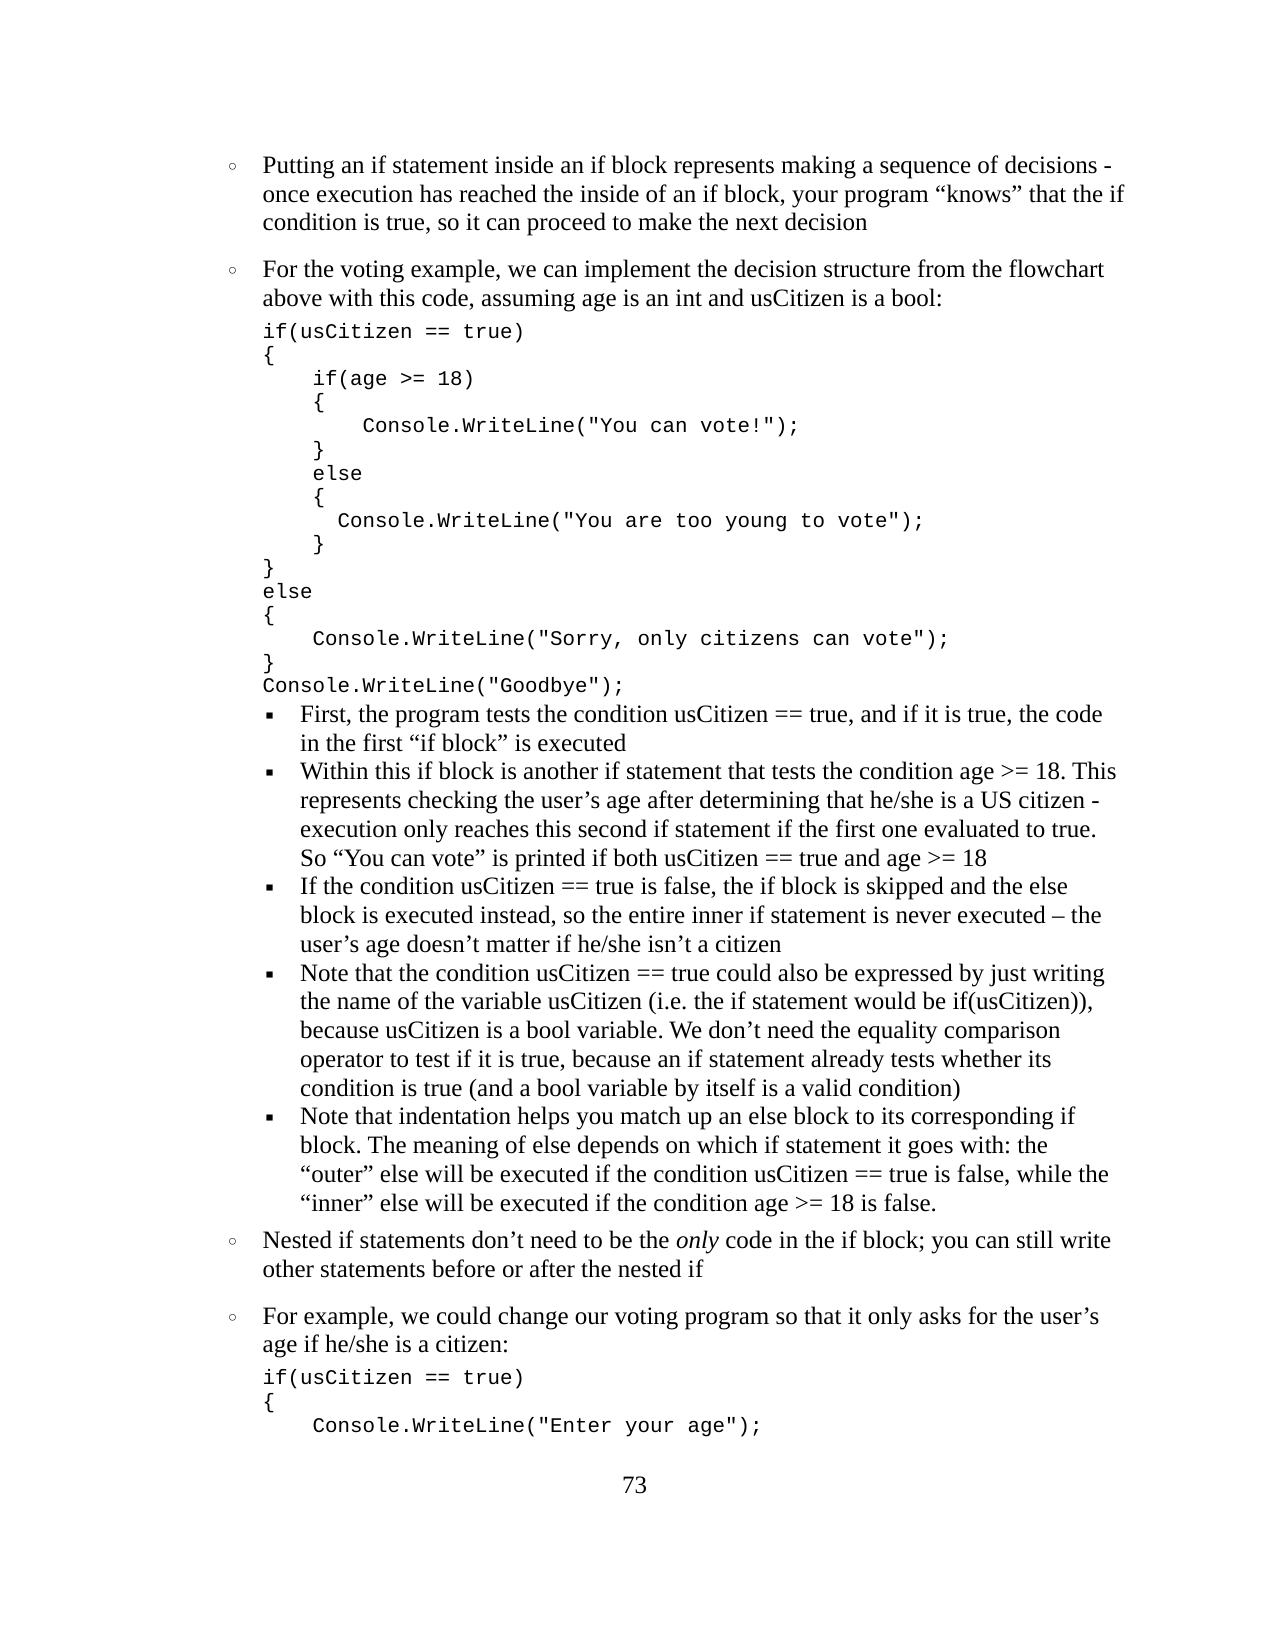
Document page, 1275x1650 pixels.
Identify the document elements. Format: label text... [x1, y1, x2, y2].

list Nested if statements don’t need to be the only code in the if block; you can still write other statements before or after the nested if [225, 1225, 1125, 1283]
list else [225, 581, 1125, 604]
list if(age >= 18) [225, 368, 1125, 392]
list { [225, 604, 1125, 628]
list } [225, 439, 1125, 462]
list First, the program tests the condition usCitizen == true, and if it is true, the code in the first “if block” is executed [262, 699, 1125, 756]
list For example, we could change our voting program so that it only asks for the user’s age if he/she is a citizen: [225, 1301, 1125, 1358]
list Console.WriteLine("Enter your age"); [225, 1414, 1125, 1438]
list Note that indentation helps you match up an else block to its corresponding if block. The meaning of else depends on which if statement it goes with: the “outer” else will be executed if the condition usCitizen == true is false, while the “inner” else will be executed if the condition age >= 18 is false. [262, 1101, 1125, 1216]
list if(usCitizen == true) [225, 1367, 1125, 1391]
list } [225, 533, 1125, 557]
list { [225, 1391, 1125, 1414]
list For the voting example, we can implement the decision structure from the flowchart above with this code, assuming age is an int and usCitizen is a bool: [225, 254, 1125, 312]
list else [225, 462, 1125, 486]
list } [225, 557, 1125, 581]
list Console.WriteLine("Sorry, only citizens can vote"); [225, 628, 1125, 652]
list Console.WriteLine("You are too young to vote"); [225, 510, 1125, 533]
list { [225, 486, 1125, 510]
list { [225, 344, 1125, 368]
list If the condition usCitizen == true is false, the if block is skipped and the else block is executed instead, so the entire inner if statement is never executed – the user’s age doesn’t matter if he/she isn’t a citizen [262, 871, 1125, 958]
list Console.WriteLine("You can vote!"); [225, 415, 1125, 439]
list Note that the condition usCitizen == true could also be expressed by just writing the name of the variable usCitizen (i.e. the if statement would be if(usCitizen)), because usCitizen is a bool variable. We don’t need the equality comparison operator to test if it is true, because an if statement already tests whether its condition is true (and a bool variable by itself is a valid condition) [262, 958, 1125, 1101]
list Console.WriteLine("Goodbye"); [225, 675, 1125, 699]
list if(usCitizen == true) [225, 321, 1125, 344]
list } [225, 652, 1125, 675]
list { [225, 392, 1125, 415]
list Within this if block is another if statement that tests the condition age >= 18. This represents checking the user’s age after determining that he/she is a US citizen - execution only reaches this second if statement if the first one evaluated to true. So “You can vote” is printed if both usCitizen == true and age >= 18 [262, 756, 1125, 871]
list Putting an if statement inside an if block represents making a sequence of decisions - once execution has reached the inside of an if block, your program “knows” that the if condition is true, so it can proceed to make the next decision [225, 150, 1125, 236]
